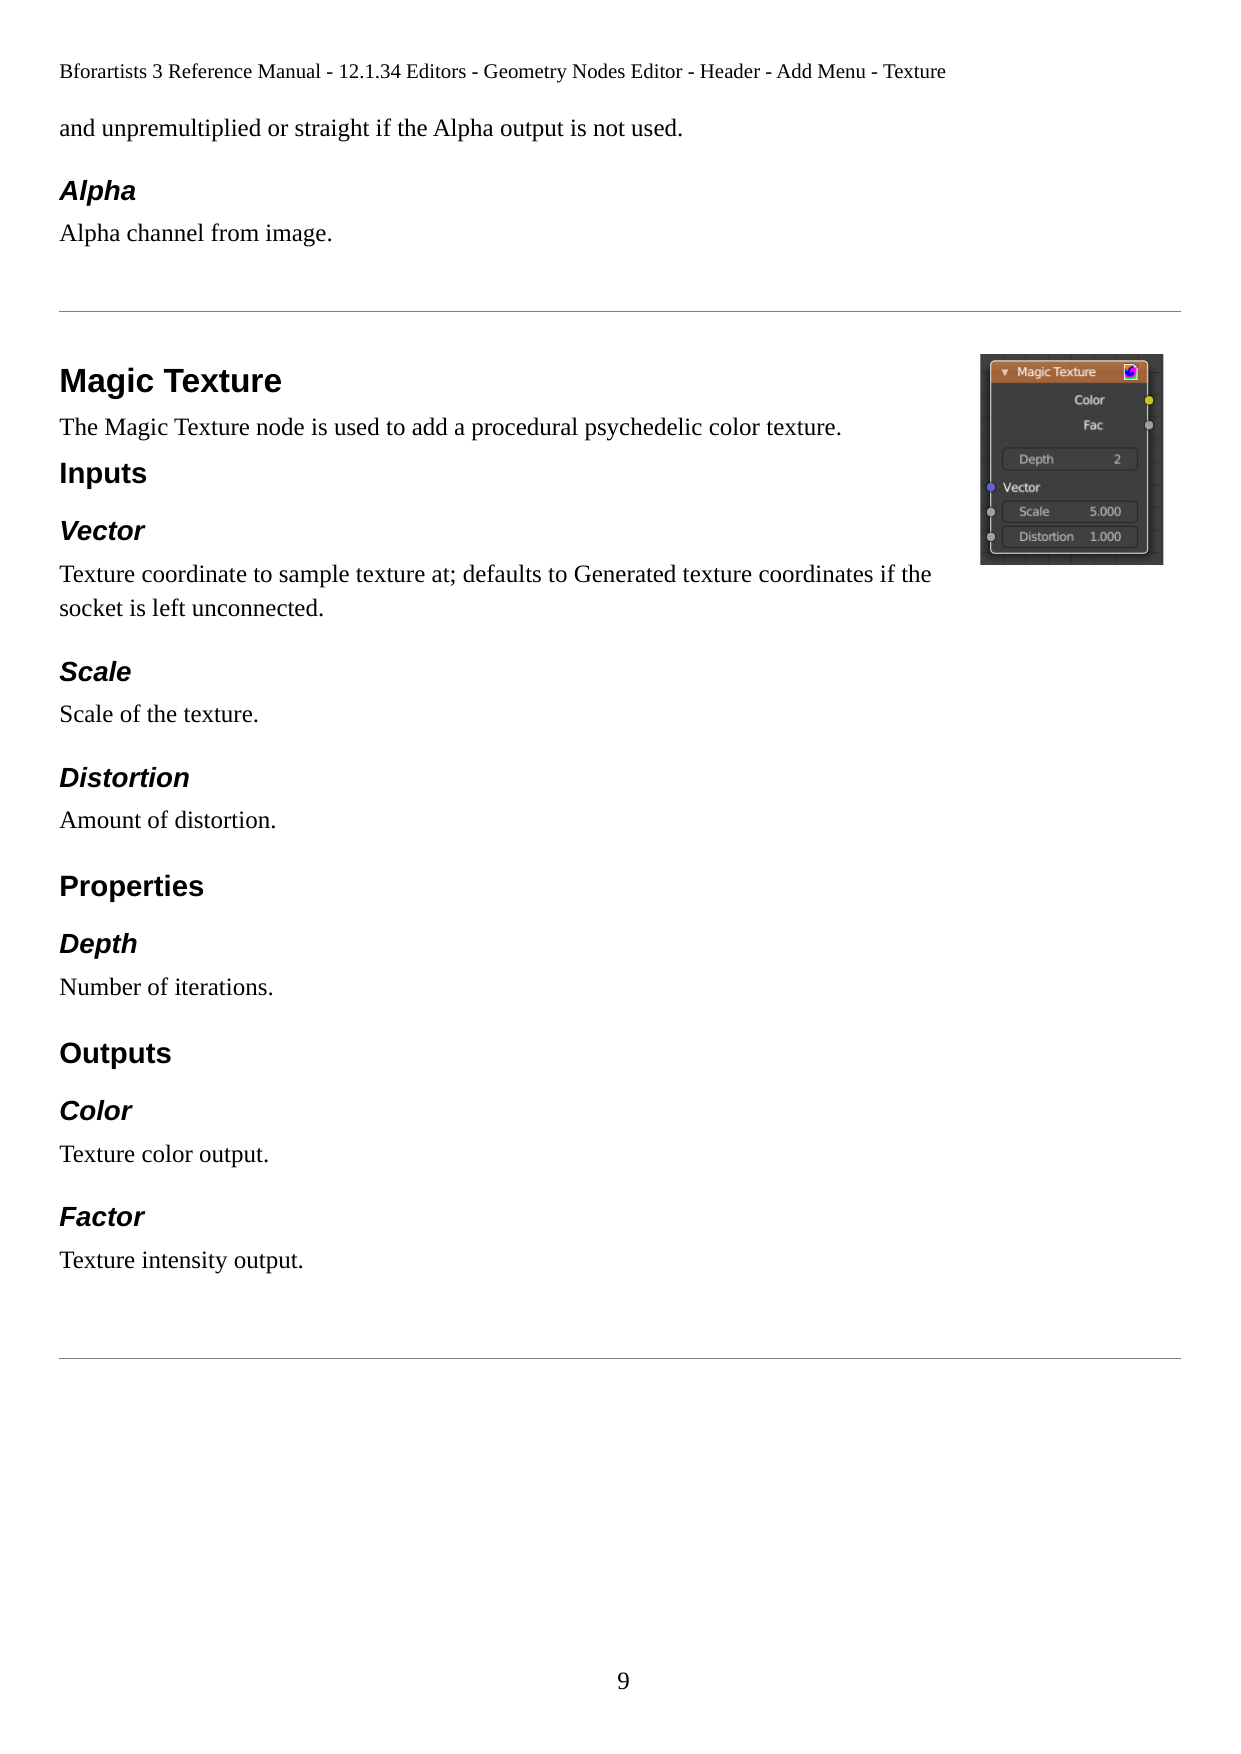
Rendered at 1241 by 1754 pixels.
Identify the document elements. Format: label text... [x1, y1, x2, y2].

subtitle Color [59, 1094, 1181, 1126]
text Texture coordinate to sample texture at; defaults to Generated texture coordinates if the socket is left unconnected. [59, 559, 1181, 622]
subtitle Factor [59, 1200, 1181, 1232]
subtitle Magic Texture [59, 361, 980, 400]
text Scale of the texture. [59, 699, 1181, 728]
subtitle Distortion [59, 761, 1181, 793]
subtitle Properties [59, 869, 1181, 903]
subtitle Vector [59, 514, 980, 546]
subtitle [1164, 514, 1181, 546]
subtitle Depth [59, 928, 1181, 959]
subtitle [1164, 361, 1181, 400]
text The Magic Texture node is used to add a procedural psychedelic color texture. [59, 412, 980, 441]
subtitle Outputs [59, 1036, 1181, 1069]
text Number of iterations. [59, 972, 1181, 1001]
picture [980, 354, 1164, 565]
text Texture intensity output. [59, 1245, 1181, 1273]
text Alpha channel from image. [59, 218, 1181, 247]
subtitle Scale [59, 655, 1181, 687]
text Texture color output. [59, 1139, 1181, 1168]
text and unpremultiplied or straight if the Alpha output is not used. [59, 113, 1181, 141]
subtitle Inputs [59, 456, 980, 489]
text Amount of distortion. [59, 805, 1181, 834]
subtitle Alpha [59, 174, 1181, 206]
subtitle [1164, 456, 1181, 489]
